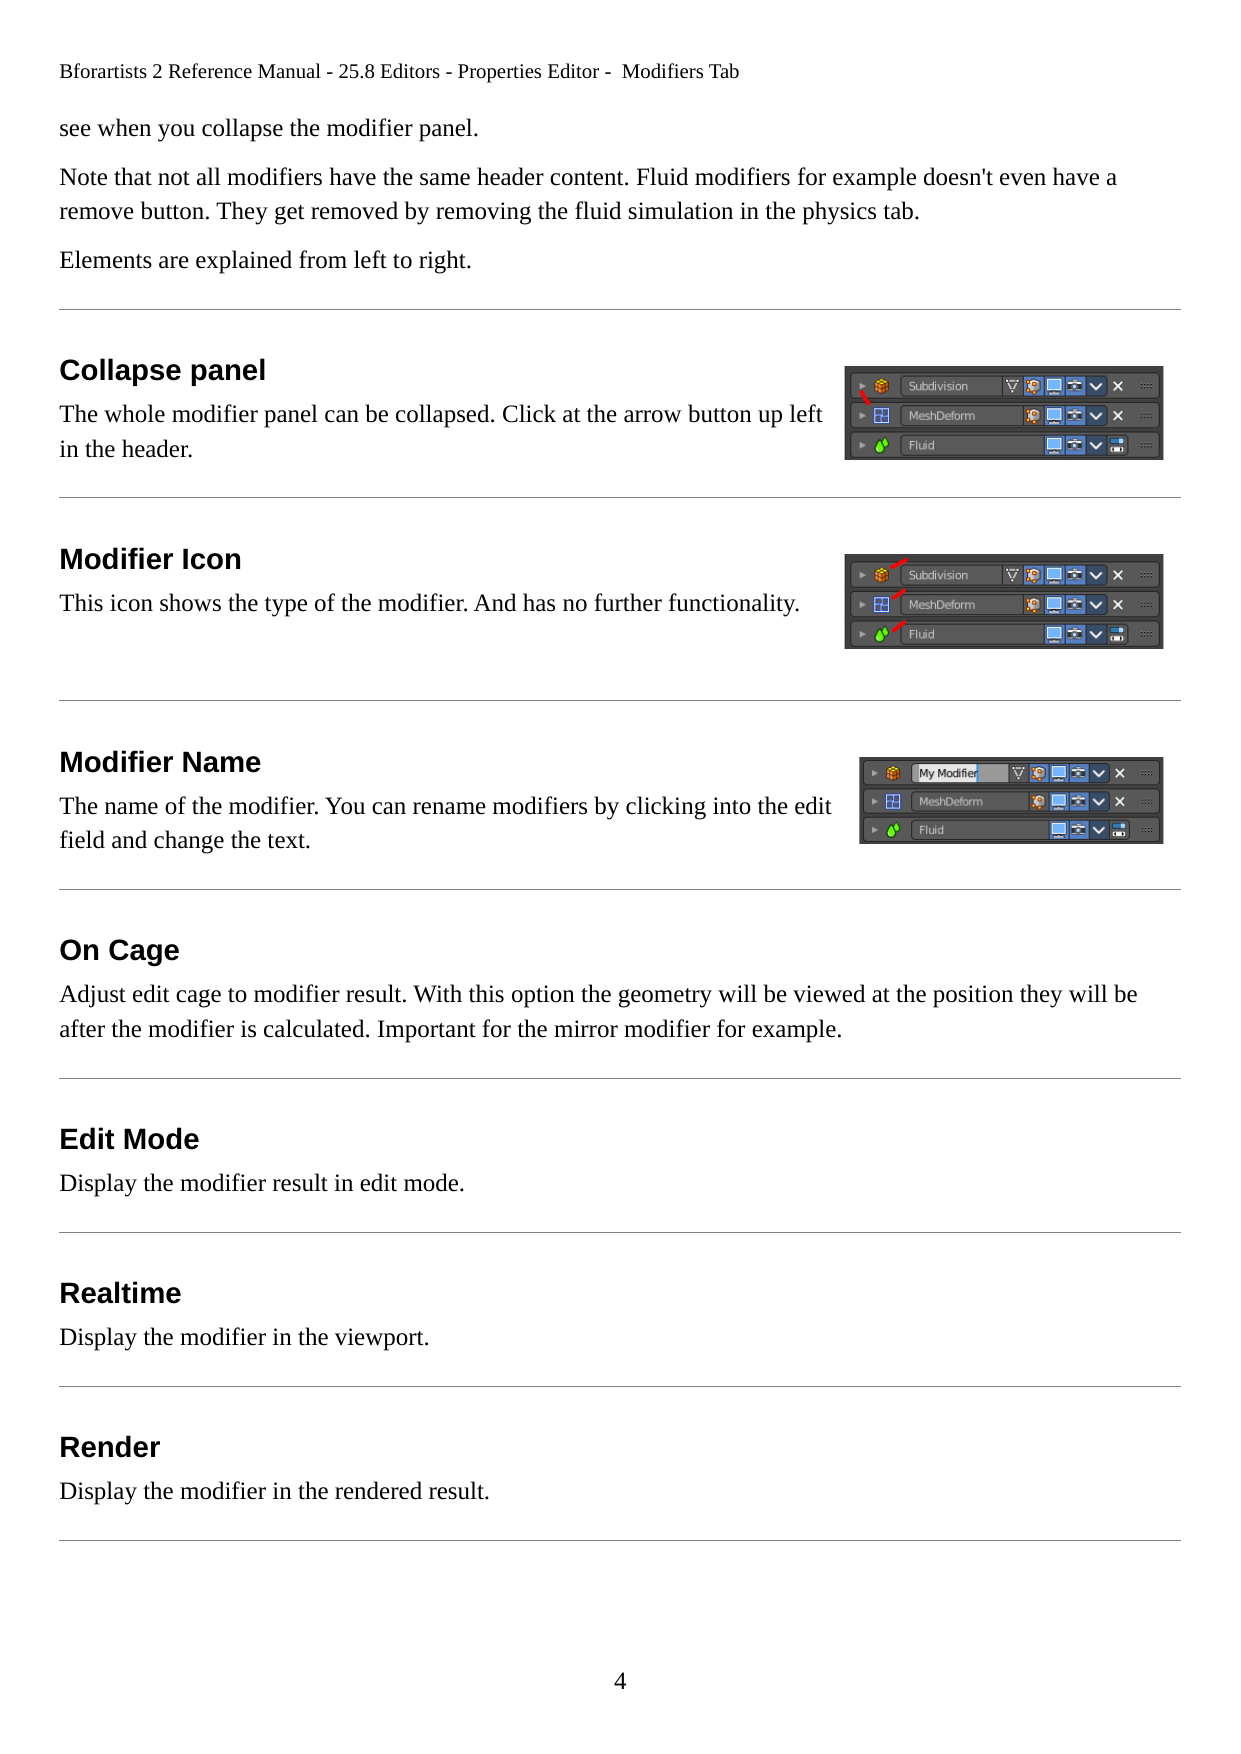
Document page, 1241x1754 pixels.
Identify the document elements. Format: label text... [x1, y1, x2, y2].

text Adjust edit cage to modifier result. With this option the geometry will be viewed at the position they will be after the modifier is calculated. Important for the mirror modifier for example. [59, 979, 1181, 1043]
picture [844, 554, 1164, 649]
picture [844, 366, 1164, 460]
text This icon shows the type of the modifier. And has no further functionality. [59, 588, 844, 617]
text Display the modifier result in edit mode. [59, 1168, 1181, 1197]
text Display the modifier in the rendered result. [59, 1476, 1181, 1505]
subtitle Collapse panel [59, 353, 1181, 387]
text Elements are explained from left to right. [59, 245, 1181, 274]
text The whole modifier panel can be collapsed. Click at the arrow button up left in the header. [59, 399, 1181, 462]
text Note that not all modifiers have the same header content. Fluid modifiers for example doesn't even have a remove button. They get removed by removing the fluid simulation in the physics tab. [59, 162, 1181, 225]
text The name of the modifier. You can rename modifiers by clicking into the edit field and change the text. [59, 791, 1181, 854]
subtitle Modifier Name [59, 745, 1181, 778]
subtitle Render [59, 1430, 1181, 1464]
text see when you collapse the modifier panel. [59, 113, 1181, 141]
text Display the modifier in the viewport. [59, 1322, 1181, 1351]
subtitle Edit Mode [59, 1122, 1181, 1156]
subtitle Realtime [59, 1276, 1181, 1309]
picture [859, 757, 1164, 844]
subtitle Modifier Icon [59, 542, 1181, 575]
subtitle On Cage [59, 933, 1181, 967]
